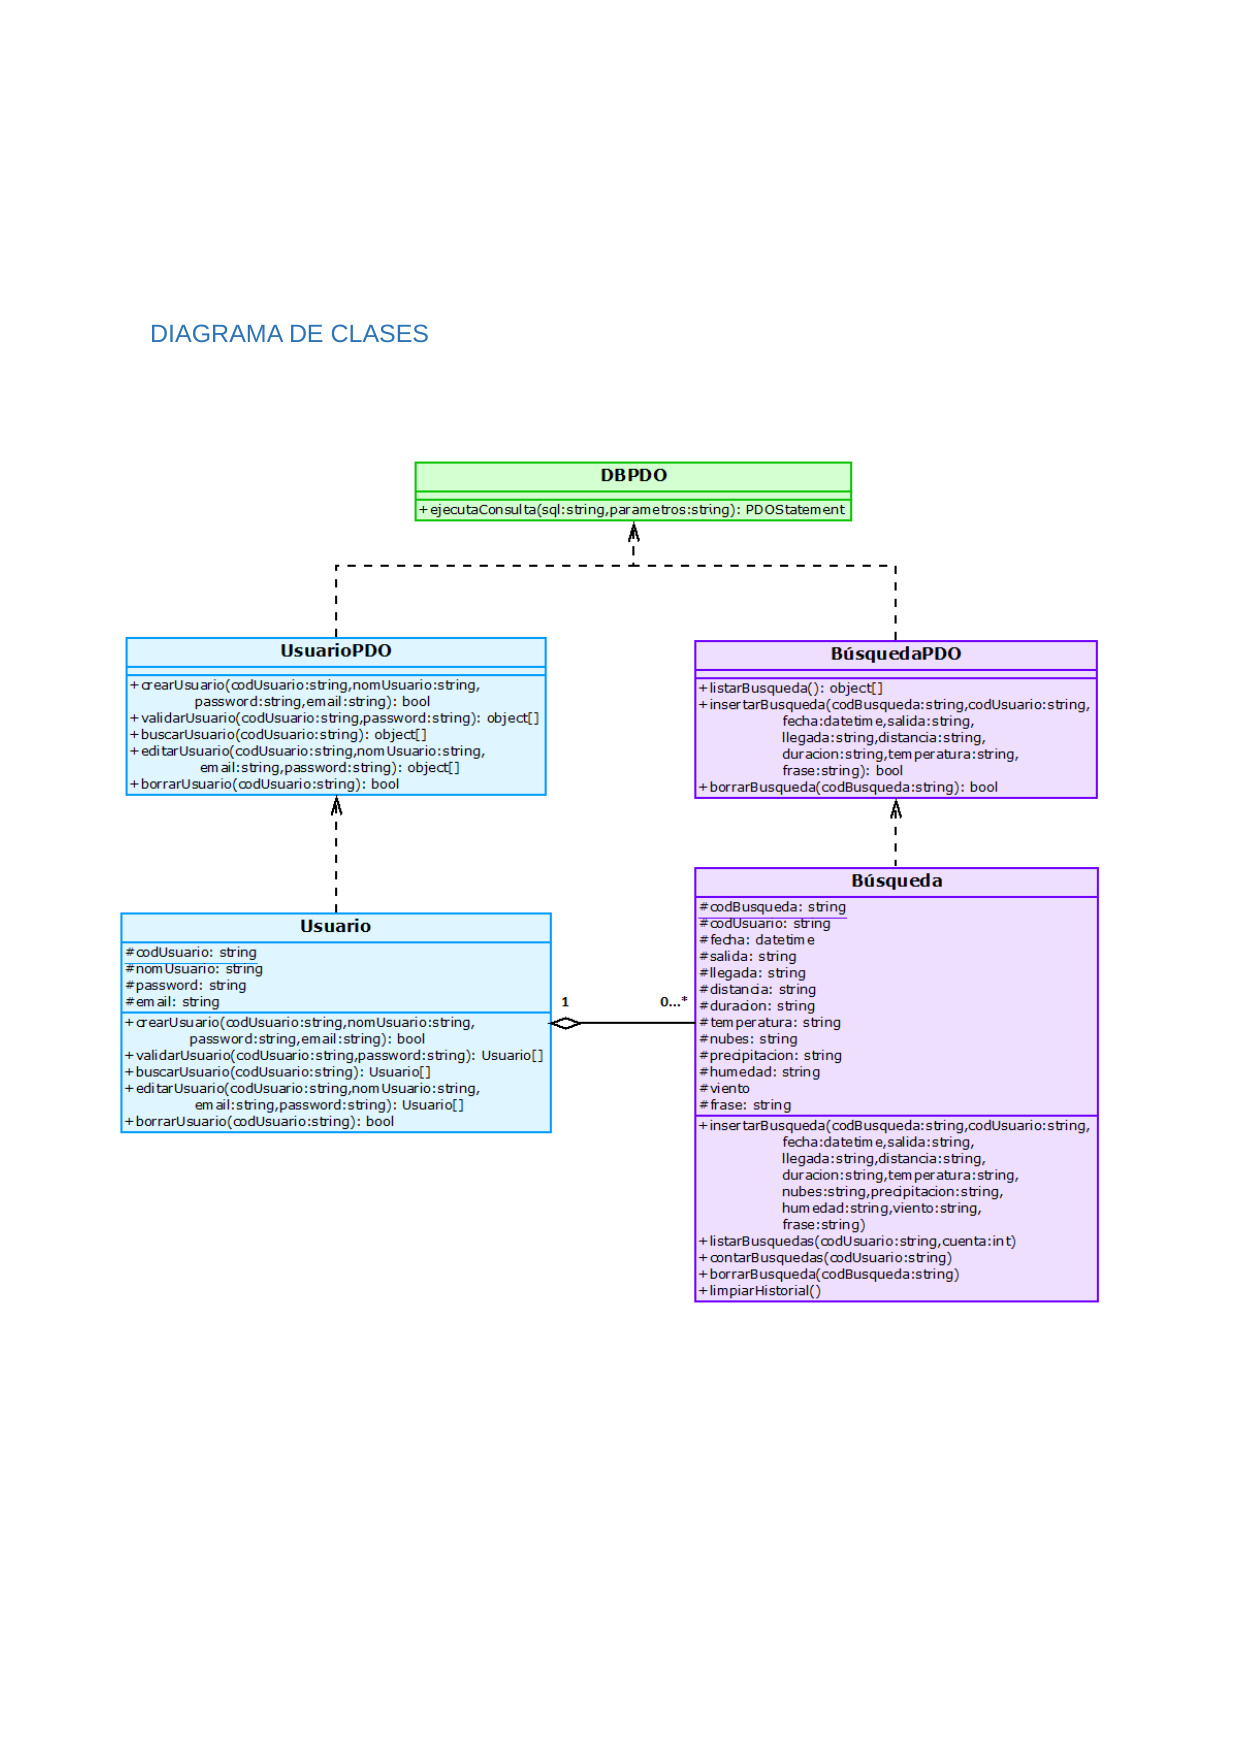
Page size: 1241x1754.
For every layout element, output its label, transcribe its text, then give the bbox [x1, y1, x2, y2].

subtitle DIAGRAMA DE CLASES [150, 319, 1090, 348]
